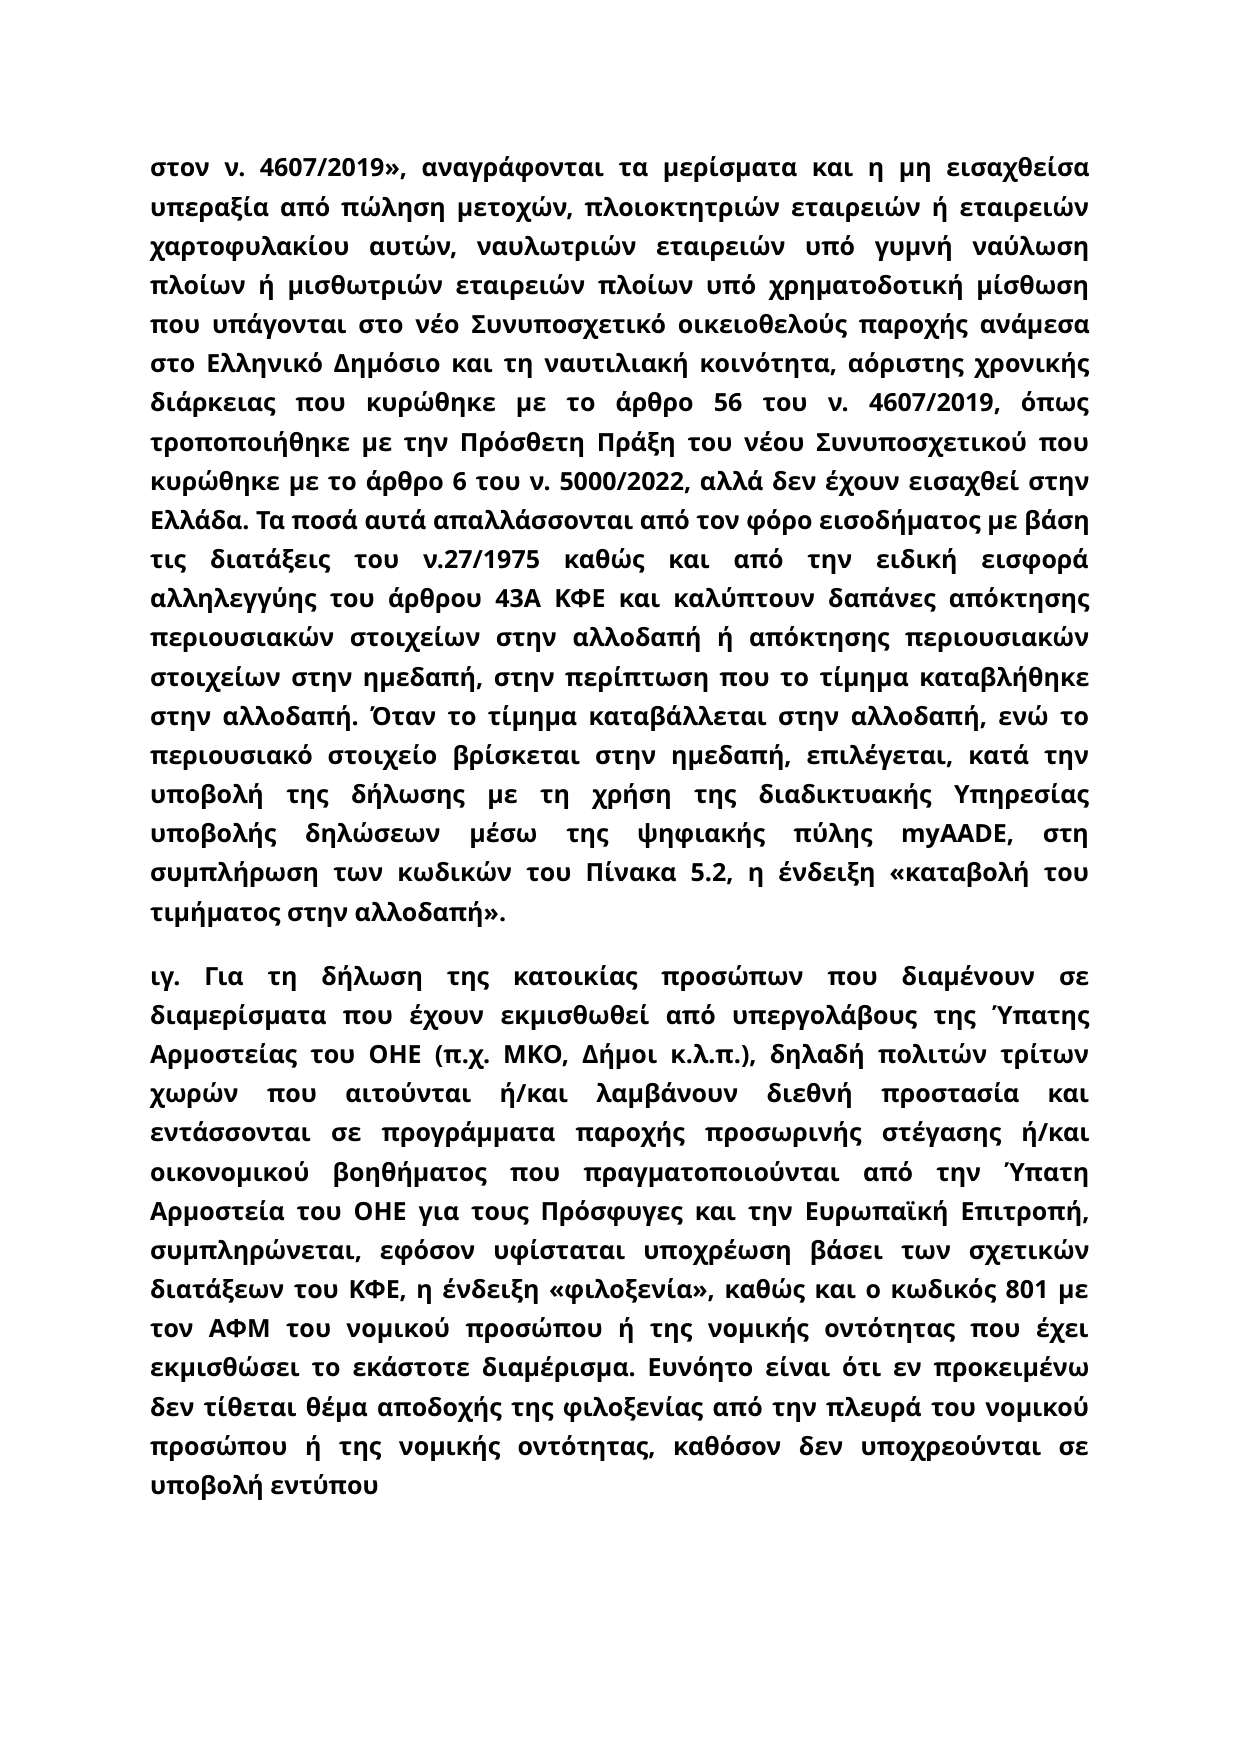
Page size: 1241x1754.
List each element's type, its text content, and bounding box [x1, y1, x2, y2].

text ιγ. Για τη δήλωση της κατοικίας προσώπων που διαμένουν σε διαμερίσματα που έχουν εκμισθωθεί από υπεργολάβους της Ύπατης Αρμοστείας του ΟΗΕ (π.χ. ΜΚΟ, Δήμοι κ.λ.π.), δηλαδή πολιτών τρίτων χωρών που αιτούνται ή/και λαμβάνουν διεθνή προστασία και εντάσσονται σε προγράμματα παροχής προσωρινής στέγασης ή/και οικονομικού βοηθήματος που πραγματοποιούνται από την Ύπατη Αρμοστεία του ΟΗΕ για τους Πρόσφυγες και την Ευρωπαϊκή Επιτροπή, συμπληρώνεται, εφόσον υφίσταται υποχρέωση βάσει των σχετικών διατάξεων του ΚΦΕ, η ένδειξη «φιλοξενία», καθώς και ο κωδικός 801 με τον ΑΦΜ του νομικού προσώπου ή της νομικής οντότητας που έχει εκμισθώσει το εκάστοτε διαμέρισμα. Ευνόητο είναι ότι εν προκειμένω δεν τίθεται θέμα αποδοχής της φιλοξενίας από την πλευρά του νομικού προσώπου ή της νομικής οντότητας, καθόσον δεν υποχρεούνται σε υποβολή εντύπου [150, 958, 1090, 1502]
text στον ν. 4607/2019», αναγράφονται τα μερίσματα και η μη εισαχθείσα υπεραξία από πώληση μετοχών, πλοιοκτητριών εταιρειών ή εταιρειών χαρτοφυλακίου αυτών, ναυλωτριών εταιρειών υπό γυμνή ναύλωση πλοίων ή μισθωτριών εταιρειών πλοίων υπό χρηματοδοτική μίσθωση που υπάγονται στο νέο Συνυποσχετικό οικειοθελούς παροχής ανάμεσα στο Ελληνικό Δημόσιο και τη ναυτιλιακή κοινότητα, αόριστης χρονικής διάρκειας που κυρώθηκε με το άρθρο 56 του ν. 4607/2019, όπως τροποποιήθηκε με την Πρόσθετη Πράξη του νέου Συνυποσχετικού που κυρώθηκε με το άρθρο 6 του ν. 5000/2022, αλλά δεν έχουν εισαχθεί στην Ελλάδα. Τα ποσά αυτά απαλλάσσονται από τον φόρο εισοδήματος με βάση τις διατάξεις του ν.27/1975 καθώς και από την ειδική εισφορά αλληλεγγύης του άρθρου 43Α ΚΦΕ και καλύπτουν δαπάνες απόκτησης περιουσιακών στοιχείων στην αλλοδαπή ή απόκτησης περιουσιακών στοιχείων στην ημεδαπή, στην περίπτωση που το τίμημα καταβλήθηκε στην αλλοδαπή. Όταν το τίμημα καταβάλλεται στην αλλοδαπή, ενώ το περιουσιακό στοιχείο βρίσκεται στην ημεδαπή, επιλέγεται, κατά την υποβολή της δήλωσης με τη χρήση της διαδικτυακής Υπηρεσίας υποβολής δηλώσεων μέσω της ψηφιακής πύλης myAADE, στη συμπλήρωση των κωδικών του Πίνακα 5.2, η ένδειξη «καταβολή του τιμήματος στην αλλοδαπή». [150, 150, 1090, 928]
